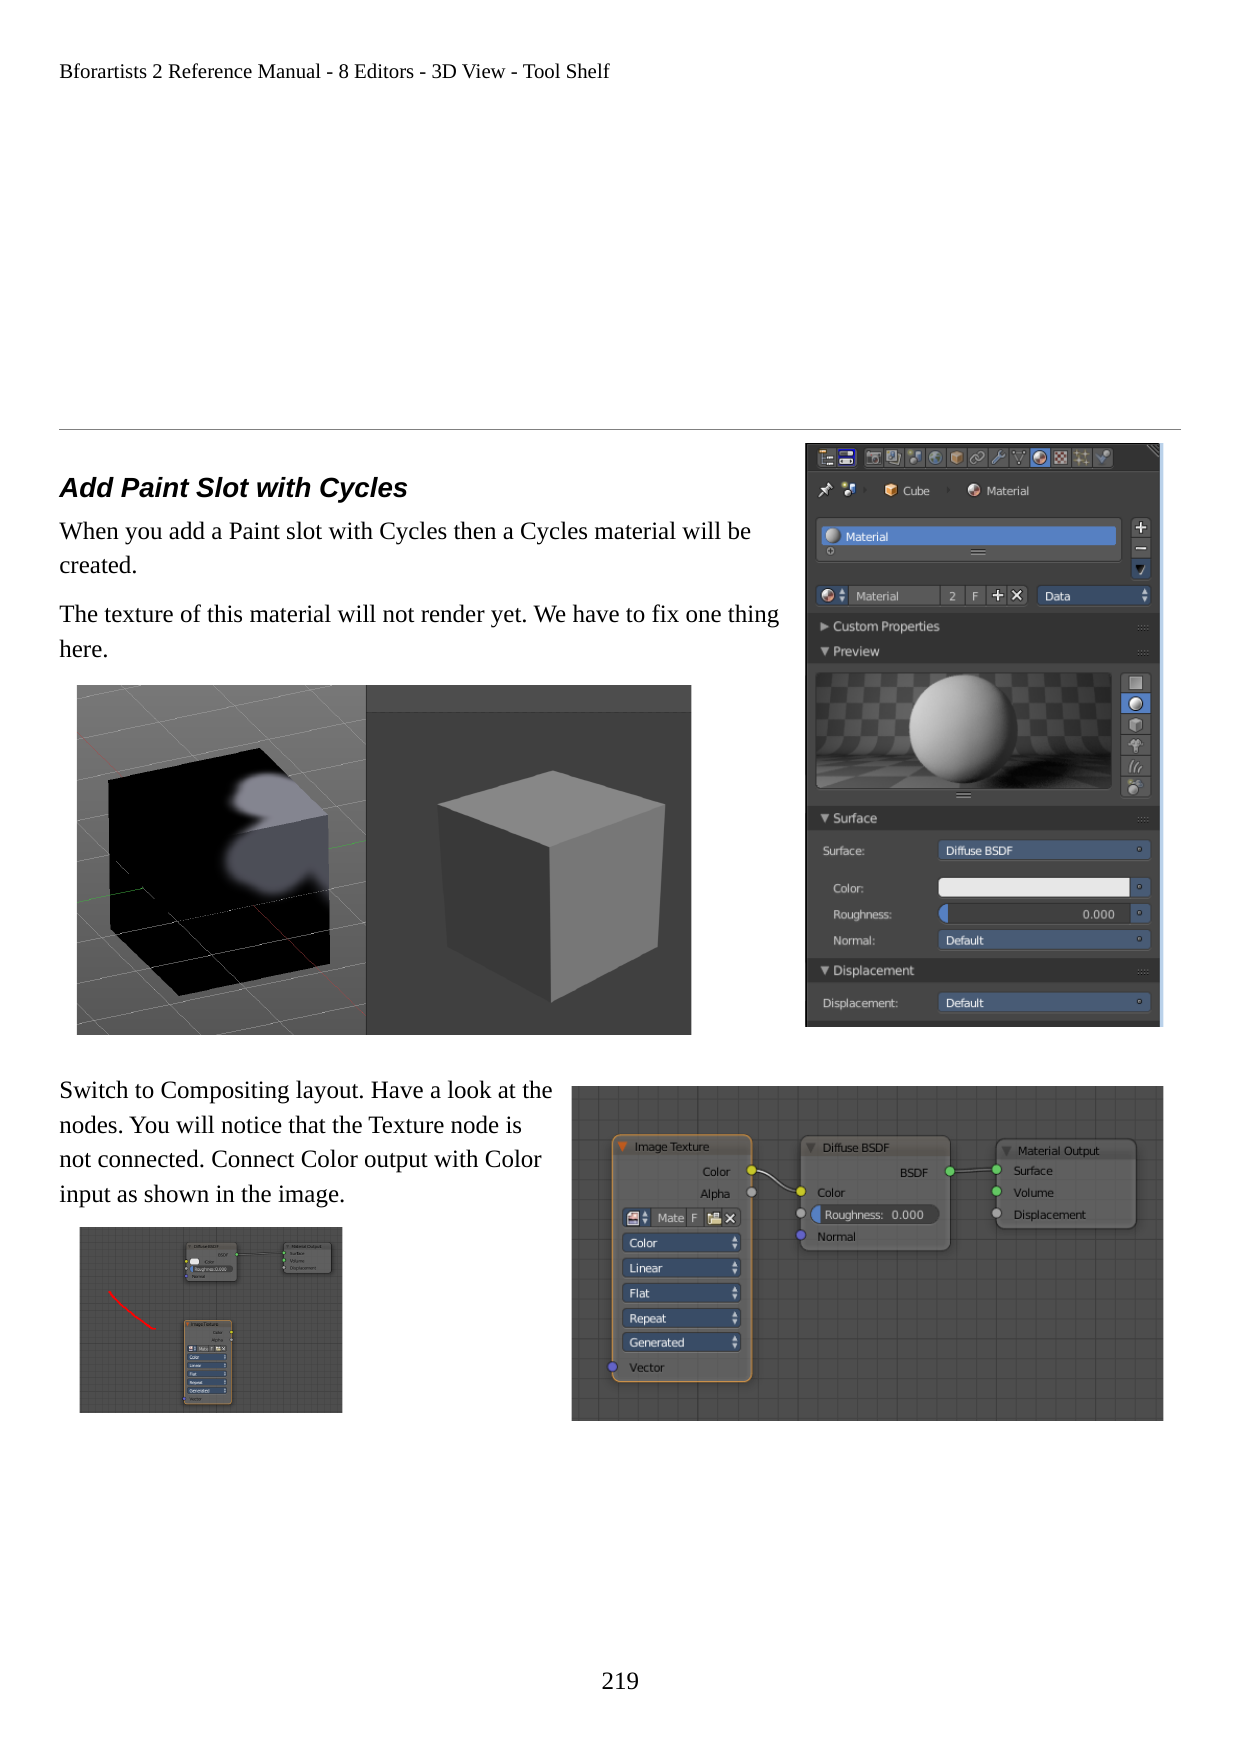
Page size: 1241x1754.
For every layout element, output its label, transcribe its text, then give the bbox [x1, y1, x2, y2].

subtitle [1164, 471, 1181, 503]
picture [76, 685, 692, 1035]
text The texture of this material will not render yet. We have to fix one thing here. [59, 599, 805, 663]
text When you add a Paint slot with Cycles then a Cycles material will be created. [59, 516, 805, 579]
picture [571, 1086, 1164, 1421]
picture [79, 1227, 343, 1413]
picture [805, 443, 1164, 1027]
subtitle Add Paint Slot with Cycles [59, 471, 805, 503]
text Switch to Compositing layout. Have a look at the nodes. You will notice that the Texture node is not connected. Connect Color output with Color input as shown in the image. [59, 1075, 1181, 1208]
